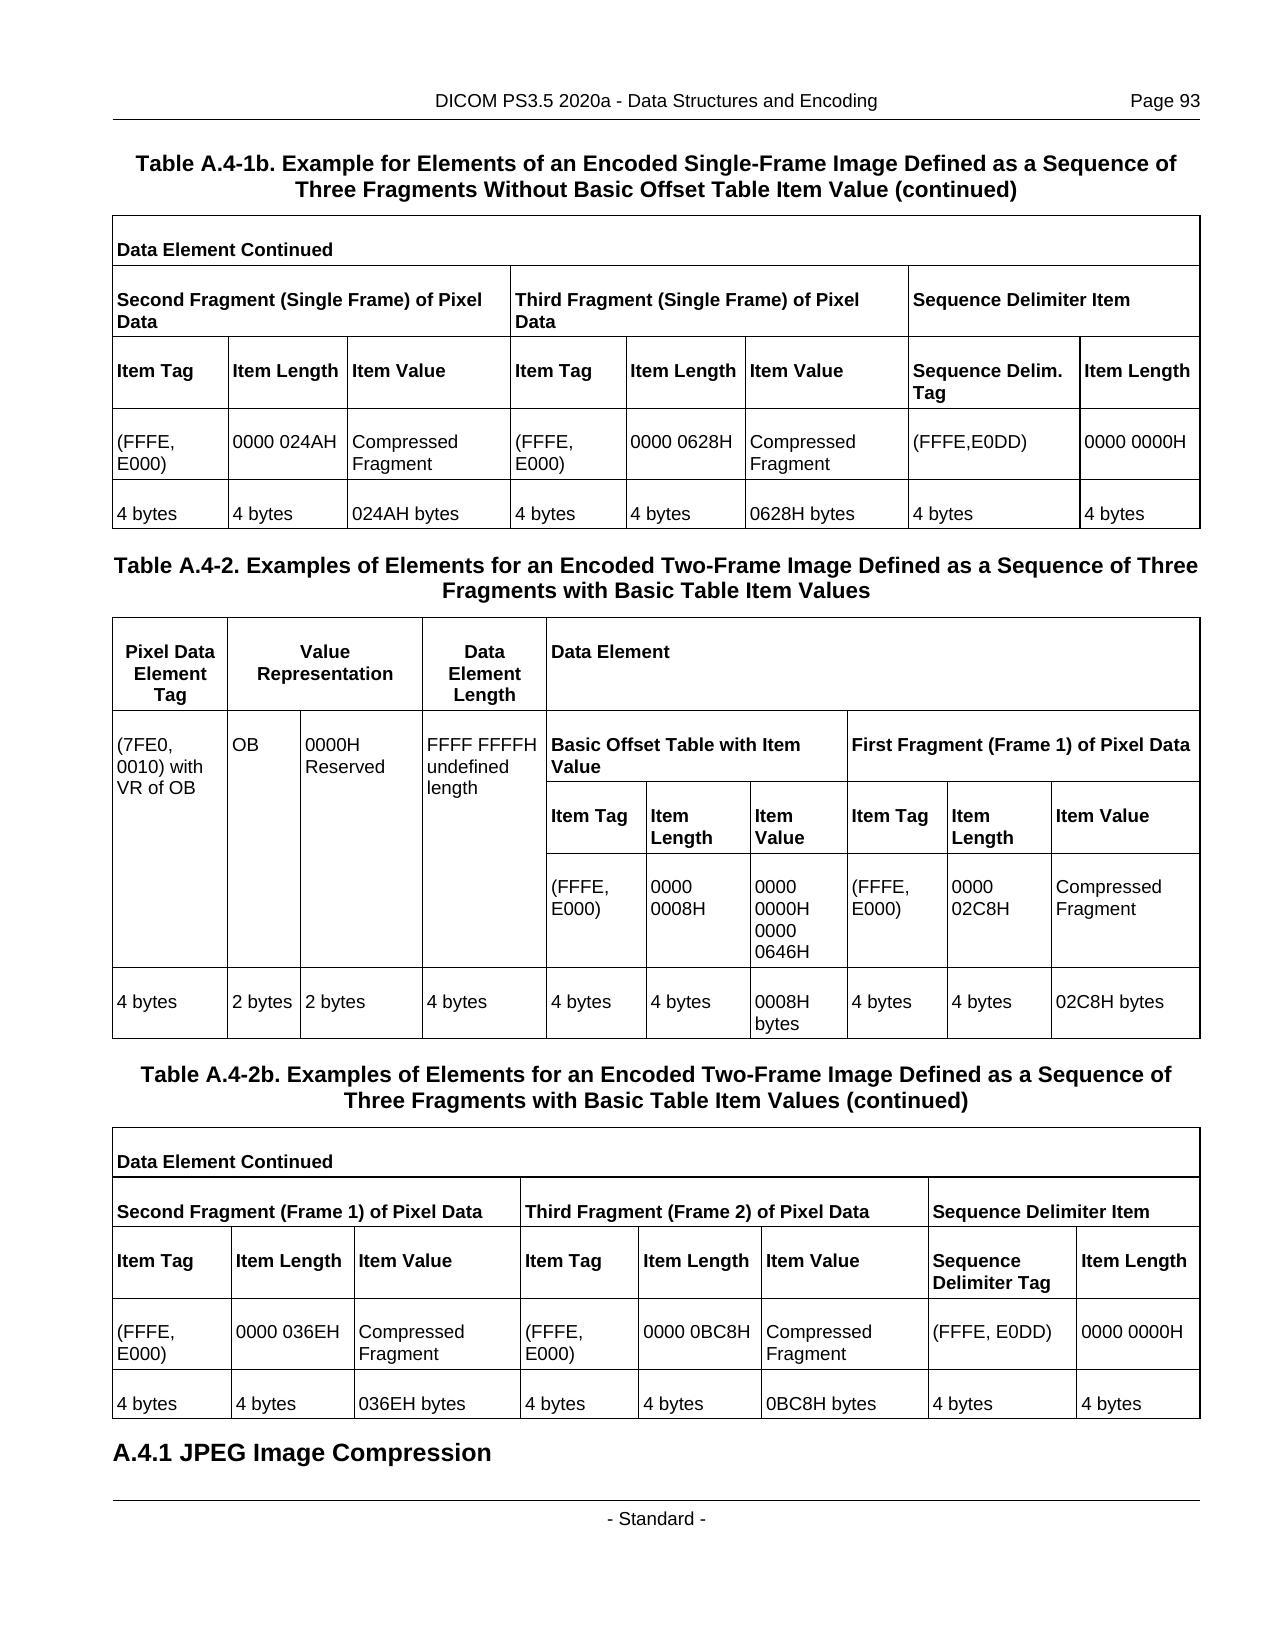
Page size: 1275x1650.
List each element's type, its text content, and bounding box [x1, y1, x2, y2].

table_cell Sequence Delimiter Item [929, 1178, 1199, 1226]
table_cell Second Fragment (Single Frame) of Pixel Data [113, 266, 510, 336]
table_cell 02C8H bytes [1052, 968, 1199, 1038]
table_cell 4 bytes [511, 480, 626, 528]
table_cell Item Value [1052, 782, 1199, 852]
table_cell (FFFE,E0DD) [909, 409, 1079, 479]
table_cell (FFFE, E0DD) [929, 1299, 1076, 1369]
table_cell Second Fragment (Frame 1) of Pixel Data [113, 1178, 520, 1226]
table_cell Item Tag [547, 782, 646, 852]
table_cell Item Value [762, 1227, 928, 1297]
table_cell Item Value [746, 337, 908, 407]
table_cell 0000 0000H 0000 0646H [751, 854, 847, 967]
table_cell Item Tag [521, 1227, 638, 1297]
table_cell 4 bytes [521, 1370, 638, 1418]
table_cell 4 bytes [909, 480, 1079, 528]
table_cell Item Tag [511, 337, 626, 407]
table_cell 0BC8H bytes [762, 1370, 928, 1418]
table_cell 0000 0008H [647, 854, 750, 967]
table_cell 0000 036EH [232, 1299, 354, 1369]
table_cell Item Tag [113, 337, 228, 407]
table_cell 0628H bytes [746, 480, 908, 528]
table_cell (FFFE, E000) [521, 1299, 638, 1369]
table_cell 4 bytes [1081, 480, 1199, 528]
table_header Data Element Continued [113, 1128, 1199, 1176]
table_cell Sequence Delimiter Tag [929, 1227, 1076, 1297]
table_cell Compressed Fragment [746, 409, 908, 479]
table_cell Sequence Delim. Tag [909, 337, 1079, 407]
table_cell 2 bytes [228, 968, 300, 1038]
table_cell 0000 0BC8H [639, 1299, 761, 1369]
text Table A.4-1b. Example for Elements of an Encoded Single-Frame Image Defined as a Sequence of Three Fragments Without Basic Offset Table Item Value (continued) [112, 150, 1200, 202]
table_cell Third Fragment (Single Frame) of Pixel Data [511, 266, 908, 336]
table_cell (FFFE, E000) [113, 409, 228, 479]
table_cell Item Length [639, 1227, 761, 1297]
table_header Data Element Length [423, 618, 546, 710]
table_cell 0000 0000H [1077, 1299, 1199, 1369]
table_cell 0000 0000H [1081, 409, 1199, 479]
table_cell 0000 0628H [627, 409, 745, 479]
table_cell Item Tag [113, 1227, 231, 1297]
table_cell (FFFE, E000) [113, 1299, 231, 1369]
table_cell 0000 024AH [229, 409, 347, 479]
table_cell OB [228, 711, 300, 967]
table_cell Compressed Fragment [348, 409, 510, 479]
table_cell (7FE0, 0010) with VR of OB [113, 711, 227, 967]
table_cell 2 bytes [301, 968, 422, 1038]
table_cell 4 bytes [1077, 1370, 1199, 1418]
table_cell 4 bytes [113, 968, 227, 1038]
table_cell Item Length [647, 782, 750, 852]
table_cell Item Length [948, 782, 1051, 852]
table_header Pixel Data Element Tag [113, 618, 227, 710]
table_cell Basic Offset Table with Item Value [547, 711, 847, 781]
table_cell 024AH bytes [348, 480, 510, 528]
table_cell Item Length [627, 337, 745, 407]
table_cell Compressed Fragment [762, 1299, 928, 1369]
table_cell 4 bytes [647, 968, 750, 1038]
text Table A.4-2b. Examples of Elements for an Encoded Two-Frame Image Defined as a Sequence of Three Fragments with Basic Table Item Values (continued) [112, 1062, 1200, 1113]
table_cell 036EH bytes [355, 1370, 520, 1418]
table_header Data Element [547, 618, 1199, 710]
table_header Data Element Continued [113, 216, 1199, 265]
table_cell Sequence Delimiter Item [909, 266, 1199, 336]
table_cell Item Value [348, 337, 510, 407]
table_cell Item Value [751, 782, 847, 852]
table_cell FFFF FFFFH undefined length [423, 711, 546, 967]
table_cell 4 bytes [229, 480, 347, 528]
table_cell 4 bytes [948, 968, 1051, 1038]
text A.4.1 JPEG Image Compression [112, 1438, 1200, 1467]
table_cell 4 bytes [627, 480, 745, 528]
table_cell 4 bytes [848, 968, 947, 1038]
table_cell (FFFE, E000) [547, 854, 646, 967]
table_cell First Fragment (Frame 1) of Pixel Data [848, 711, 1199, 781]
table_cell Compressed Fragment [1052, 854, 1199, 967]
table_cell 4 bytes [547, 968, 646, 1038]
table_cell 4 bytes [929, 1370, 1076, 1418]
table_cell 0000H Reserved [301, 711, 422, 967]
table_cell 4 bytes [113, 1370, 231, 1418]
table_cell (FFFE, E000) [848, 854, 947, 967]
table_cell 0000 02C8H [948, 854, 1051, 967]
table_cell Third Fragment (Frame 2) of Pixel Data [521, 1178, 928, 1226]
table_cell 4 bytes [639, 1370, 761, 1418]
table_cell Item Length [1081, 337, 1199, 407]
table_cell 4 bytes [232, 1370, 354, 1418]
table_cell Item Length [1077, 1227, 1199, 1297]
table_cell (FFFE, E000) [511, 409, 626, 479]
table_cell 0008H bytes [751, 968, 847, 1038]
table_cell 4 bytes [423, 968, 546, 1038]
table_cell Item Length [232, 1227, 354, 1297]
table_cell Compressed Fragment [355, 1299, 520, 1369]
table_cell Item Length [229, 337, 347, 407]
table_cell Item Tag [848, 782, 947, 852]
table_cell 4 bytes [113, 480, 228, 528]
table_header Value Representation [228, 618, 422, 710]
text Table A.4-2. Examples of Elements for an Encoded Two-Frame Image Defined as a Sequence of Three Fragments with Basic Table Item Values [112, 552, 1200, 603]
table_cell Item Value [355, 1227, 520, 1297]
